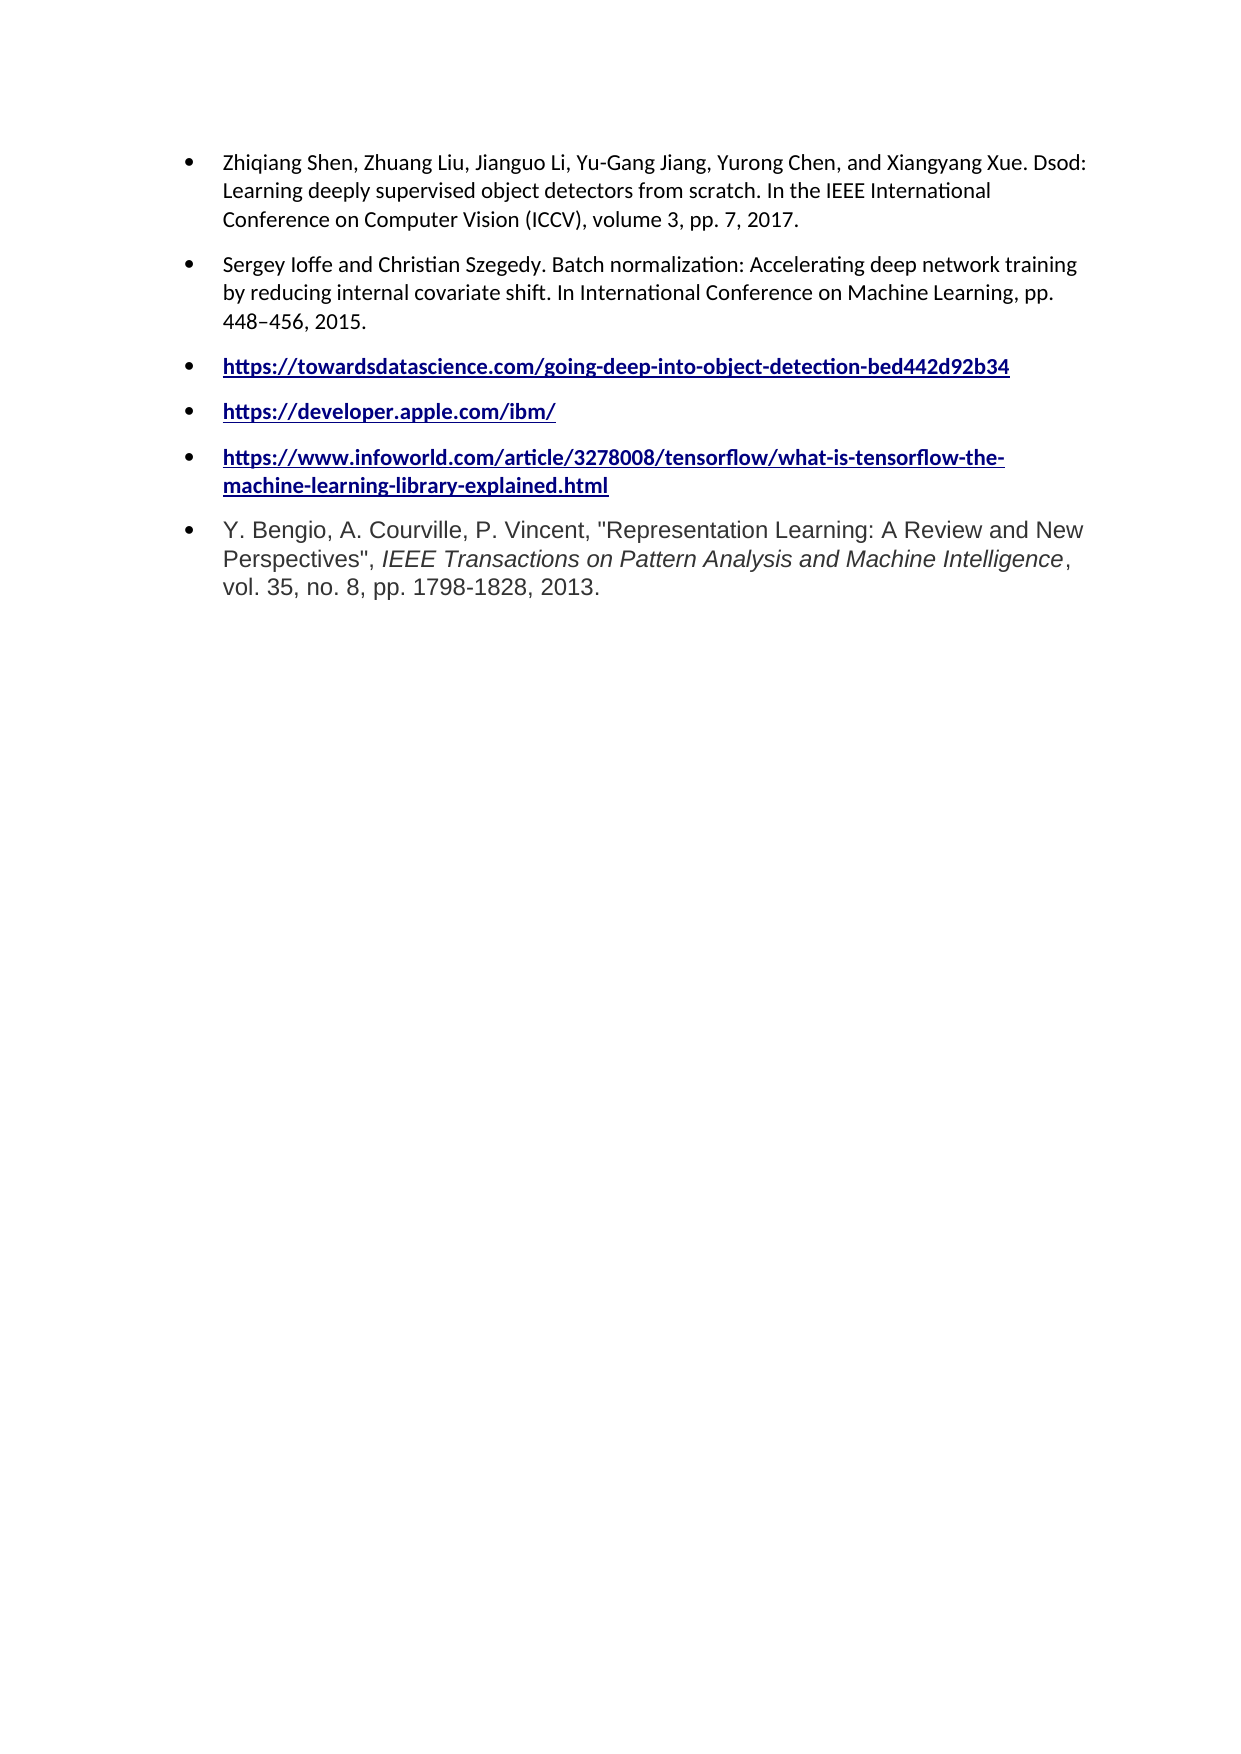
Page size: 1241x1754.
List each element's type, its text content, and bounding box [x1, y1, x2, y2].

list https://www.infoworld.com/article/3278008/tensorflow/what-is-tensorflow-the-machine-learning-library-explained.html [185, 443, 1093, 499]
list Sergey Ioffe and Christian Szegedy. Batch normalization: Accelerating deep network training by reducing internal covariate shift. In International Conference on Machine Learning, pp. 448–456, 2015. [185, 250, 1093, 335]
list https://towardsdatascience.com/going-deep-into-object-detection-bed442d92b34 [185, 352, 1093, 380]
list Zhiqiang Shen, Zhuang Liu, Jianguo Li, Yu-Gang Jiang, Yurong Chen, and Xiangyang Xue. Dsod: Learning deeply supervised object detectors from scratch. In the IEEE International Conference on Computer Vision (ICCV), volume 3, pp. 7, 2017. [185, 148, 1093, 233]
list Y. Bengio, A. Courville, P. Vincent, "Representation Learning: A Review and New Perspectives", IEEE Transactions on Pattern Analysis and Machine Intelligence, vol. 35, no. 8, pp. 1798-1828, 2013. [185, 516, 1093, 600]
list https://developer.apple.com/ibm/ [185, 397, 1093, 425]
